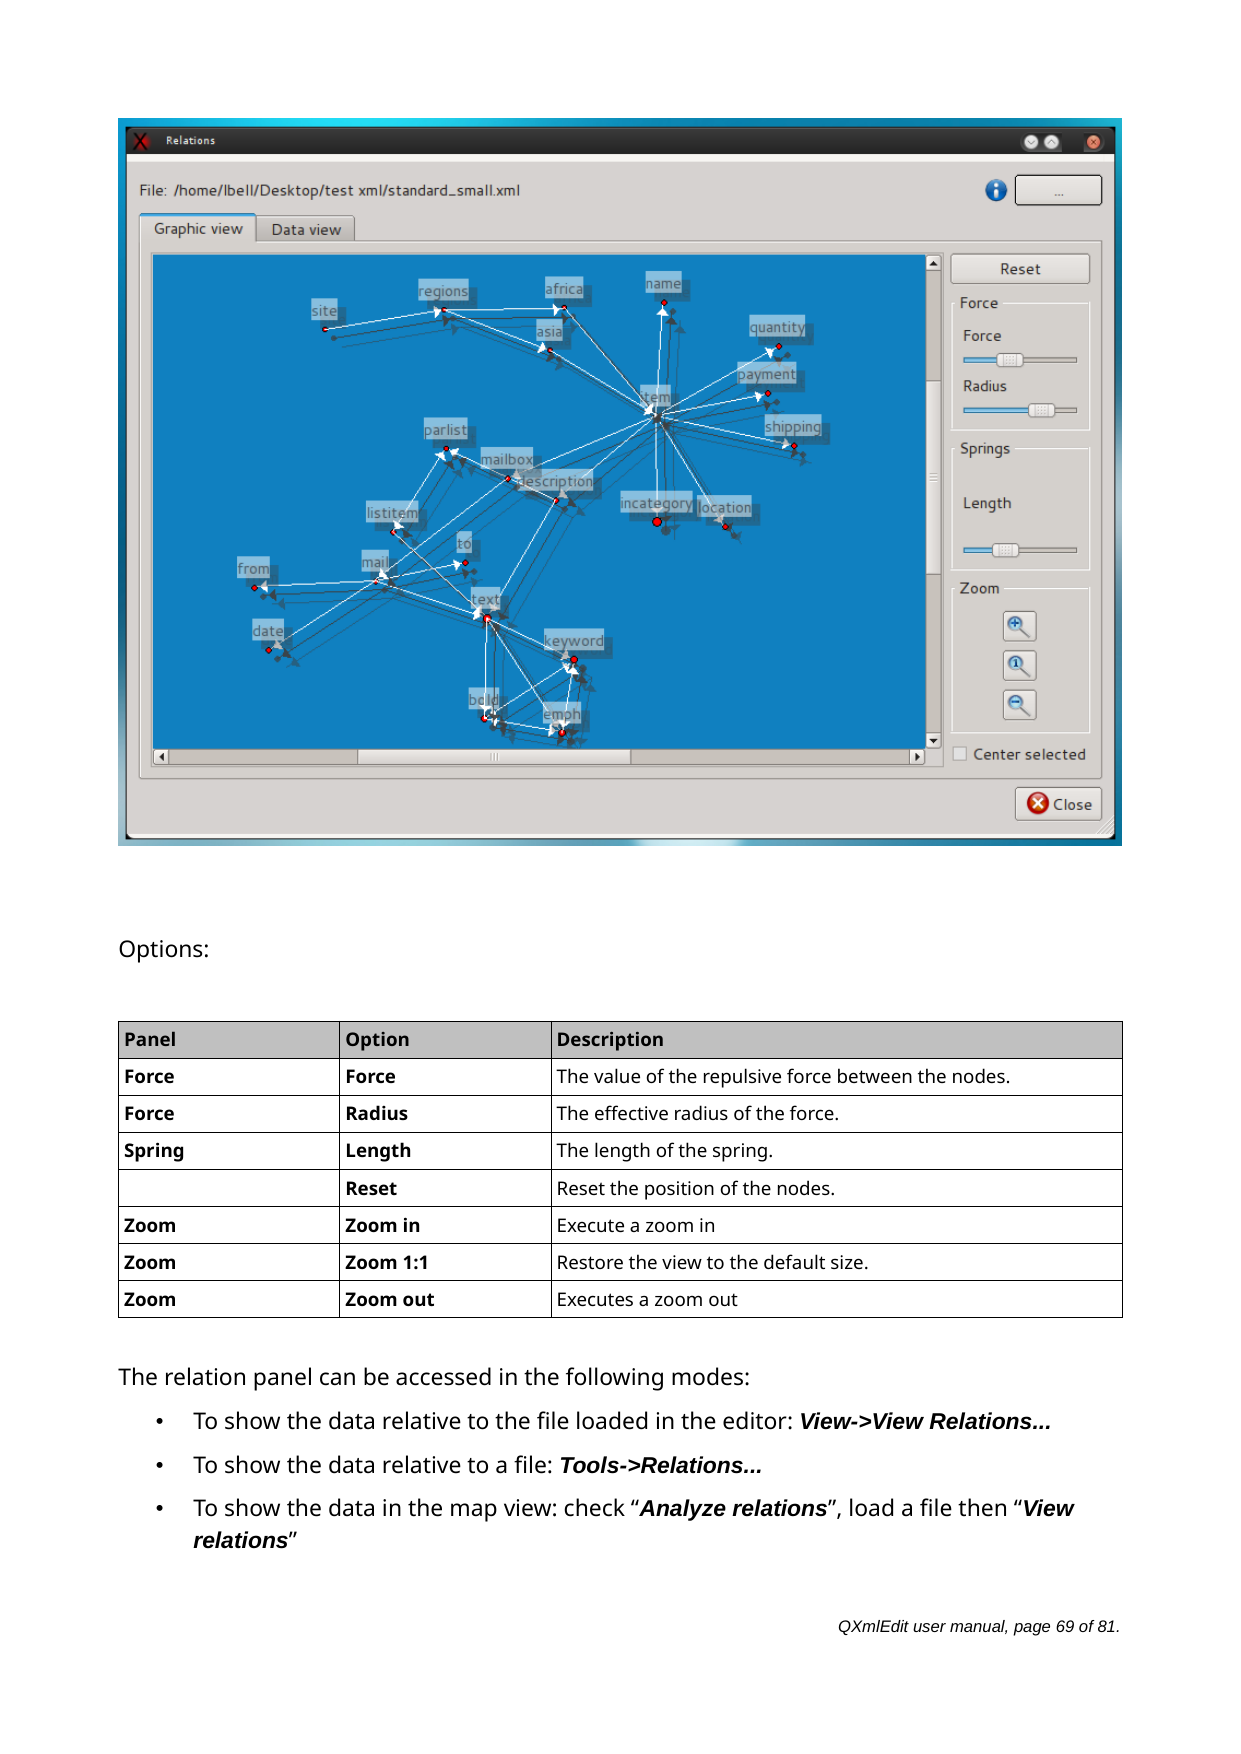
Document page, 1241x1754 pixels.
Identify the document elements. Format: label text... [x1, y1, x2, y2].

table_cell Zoom out [340, 1281, 551, 1317]
table_cell Spring [119, 1133, 339, 1169]
list To show the data relative to the file loaded in the editor: View->View Relations... [156, 1405, 1122, 1436]
table_cell Zoom in [340, 1207, 551, 1243]
table_cell Reset [340, 1170, 551, 1206]
table_cell Force [119, 1096, 339, 1132]
list To show the data in the map view: check “Analyze relations”, load a file then “View relations” [156, 1492, 1122, 1555]
table_cell Executes a zoom out [552, 1281, 1122, 1317]
picture [118, 118, 1122, 846]
table_cell Reset the position of the nodes. [552, 1170, 1122, 1206]
table_cell The value of the repulsive force between the nodes. [552, 1059, 1122, 1095]
table_header Description [552, 1022, 1122, 1058]
table_cell Length [340, 1133, 551, 1169]
table_cell The length of the spring. [552, 1133, 1122, 1169]
table_cell Zoom 1:1 [340, 1244, 551, 1280]
table_cell Force [340, 1059, 551, 1095]
table_header Panel [119, 1022, 339, 1058]
table_cell Zoom [119, 1244, 339, 1280]
list To show the data relative to a file: Tools->Relations... [156, 1449, 1122, 1480]
table_cell Zoom [119, 1281, 339, 1317]
table_cell Radius [340, 1096, 551, 1132]
table_cell Restore the view to the default size. [552, 1244, 1122, 1280]
table_cell Execute a zoom in [552, 1207, 1122, 1243]
text The relation panel can be accessed in the following modes: [118, 1361, 1122, 1392]
table_cell Force [119, 1059, 339, 1095]
text Options: [118, 933, 1122, 964]
table_header Option [340, 1022, 551, 1058]
table_cell Zoom [119, 1207, 339, 1243]
table_cell [119, 1170, 339, 1206]
table_cell The effective radius of the force. [552, 1096, 1122, 1132]
